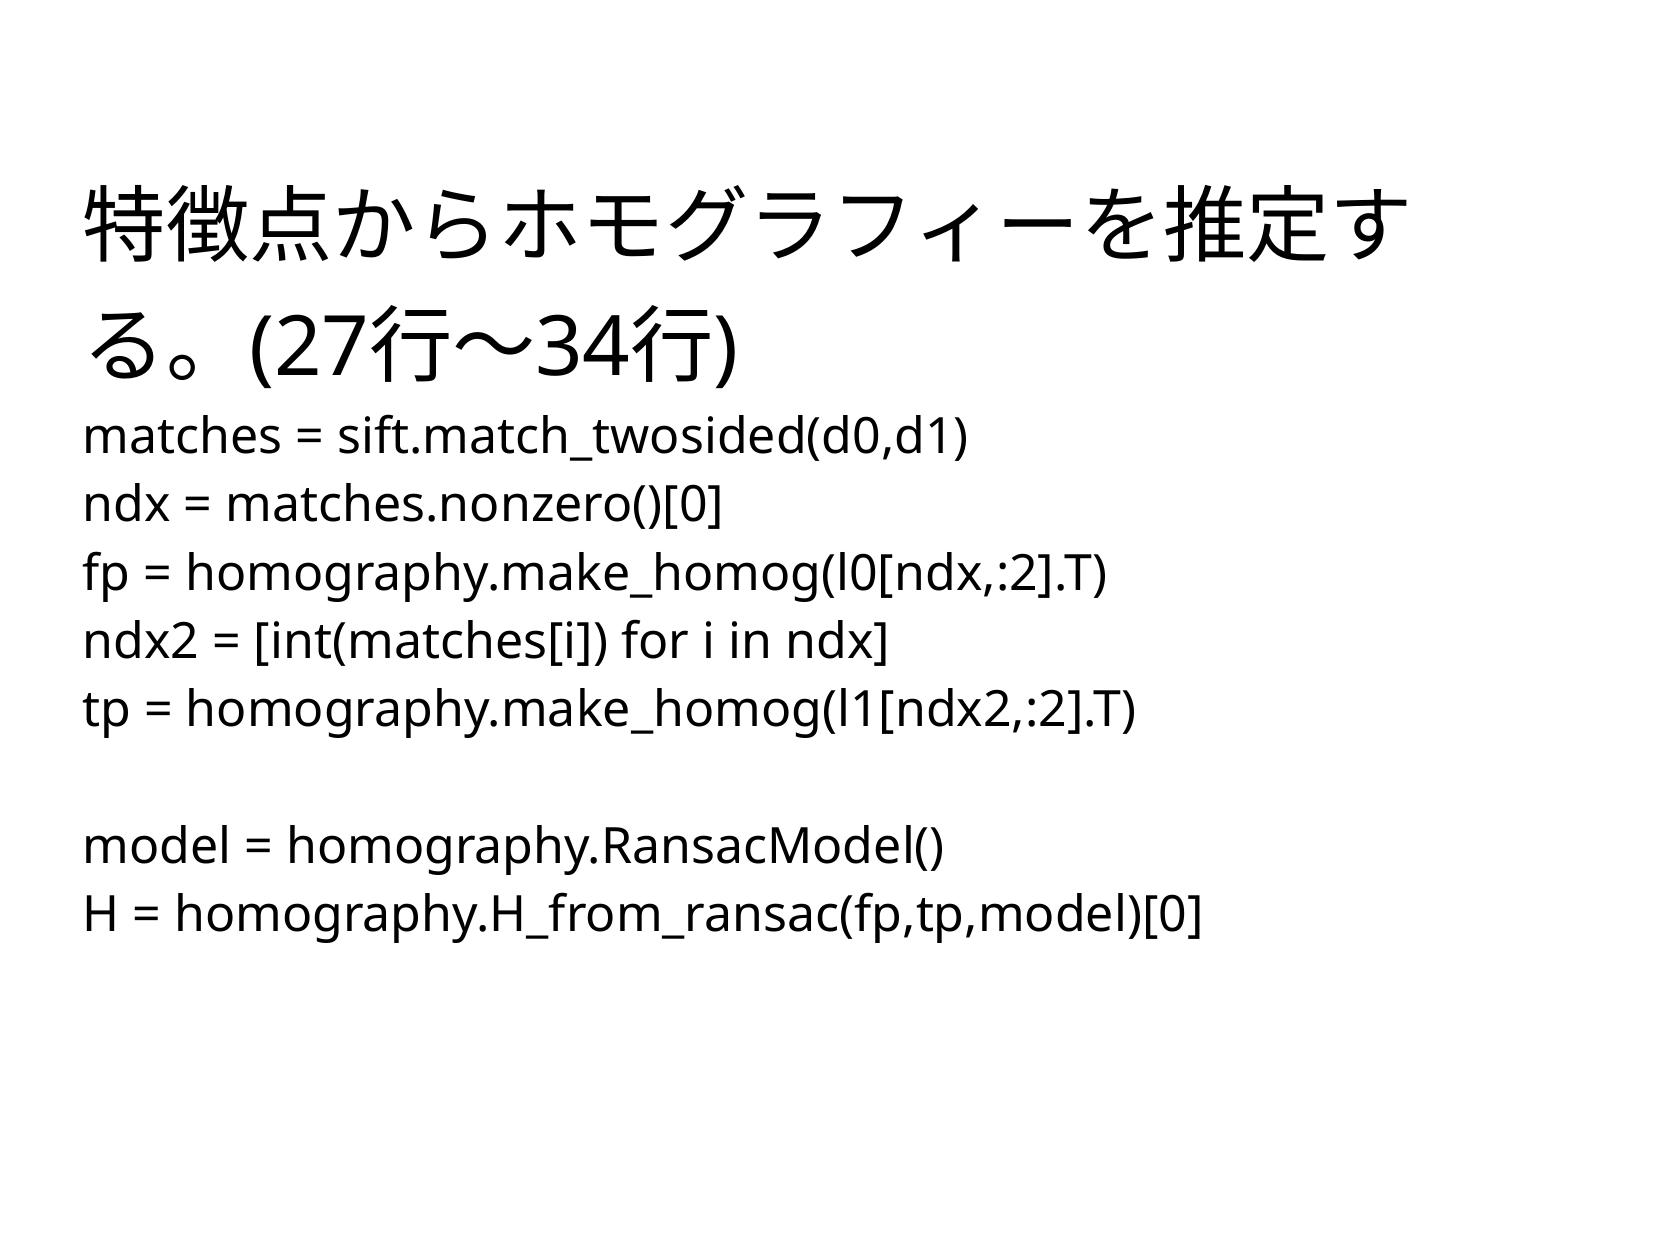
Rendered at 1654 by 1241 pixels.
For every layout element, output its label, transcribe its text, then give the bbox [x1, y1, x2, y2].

title 特徴点からホモグラフィーを推定する。(27行～34行) matches = sift.match_twosided(d0,d1) ndx = matches.nonzero()[0] fp = homography.make_homog(l0[ndx,:2].T) ndx2 = [int(matches[i]) for i in ndx] tp = homography.make_homog(l1[ndx2,:2].T) model = homography.RansacModel() H = homography.H_from_ransac(fp,tp,model)[0] [82, 120, 1571, 1121]
